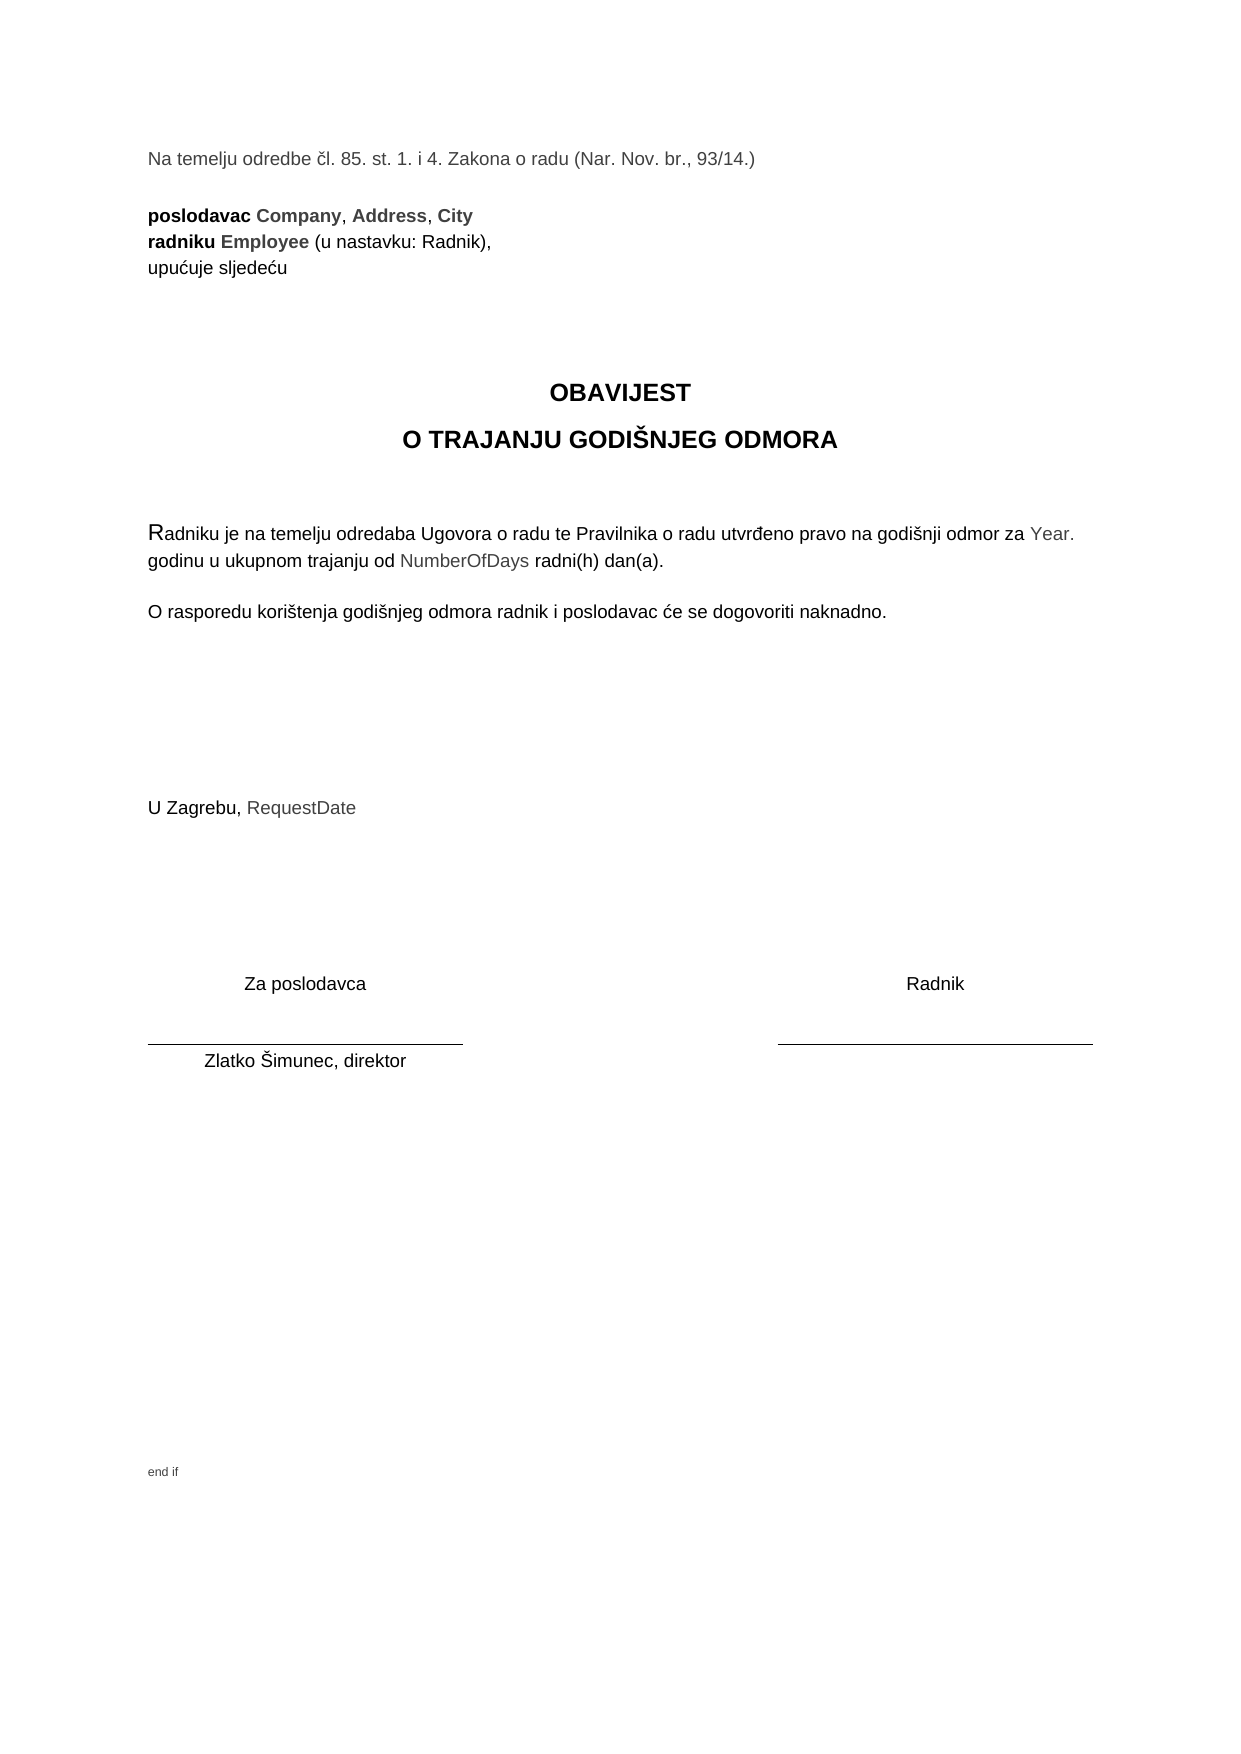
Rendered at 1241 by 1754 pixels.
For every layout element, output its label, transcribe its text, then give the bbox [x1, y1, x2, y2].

text O TRAJANJU GODIŠNJEG ODMORA [148, 425, 1093, 454]
text Radniku je na temelju odredaba Ugovora o radu te Pravilnika o radu utvrđeno pravo na godišnji odmor za Year. godinu u ukupnom trajanju od NumberOfDays radni(h) dan(a). [148, 519, 1093, 571]
table_header Radnik [778, 967, 1093, 1043]
text radniku Employee (u nastavku: Radnik), [148, 231, 1093, 253]
table_cell [463, 1044, 778, 1098]
table_cell [778, 1045, 1093, 1098]
text Na temelju odredbe čl. 85. st. 1. i 4. Zakona o radu (Nar. Nov. br., 93/14.) [148, 148, 1093, 169]
table_cell Zlatko Šimunec, direktor [148, 1045, 463, 1098]
table_header [463, 967, 778, 1043]
table_header Za poslodavca [148, 967, 463, 1043]
text O rasporedu korištenja godišnjeg odmora radnik i poslodavac će se dogovoriti naknadno. [148, 601, 1093, 623]
text upućuje sljedeću [148, 257, 1093, 278]
text OBAVIJEST [148, 377, 1093, 406]
text U Zagrebu, RequestDate [148, 797, 1093, 818]
text poslodavac Company, Address, City [148, 205, 1093, 227]
text end if [148, 1465, 1093, 1479]
